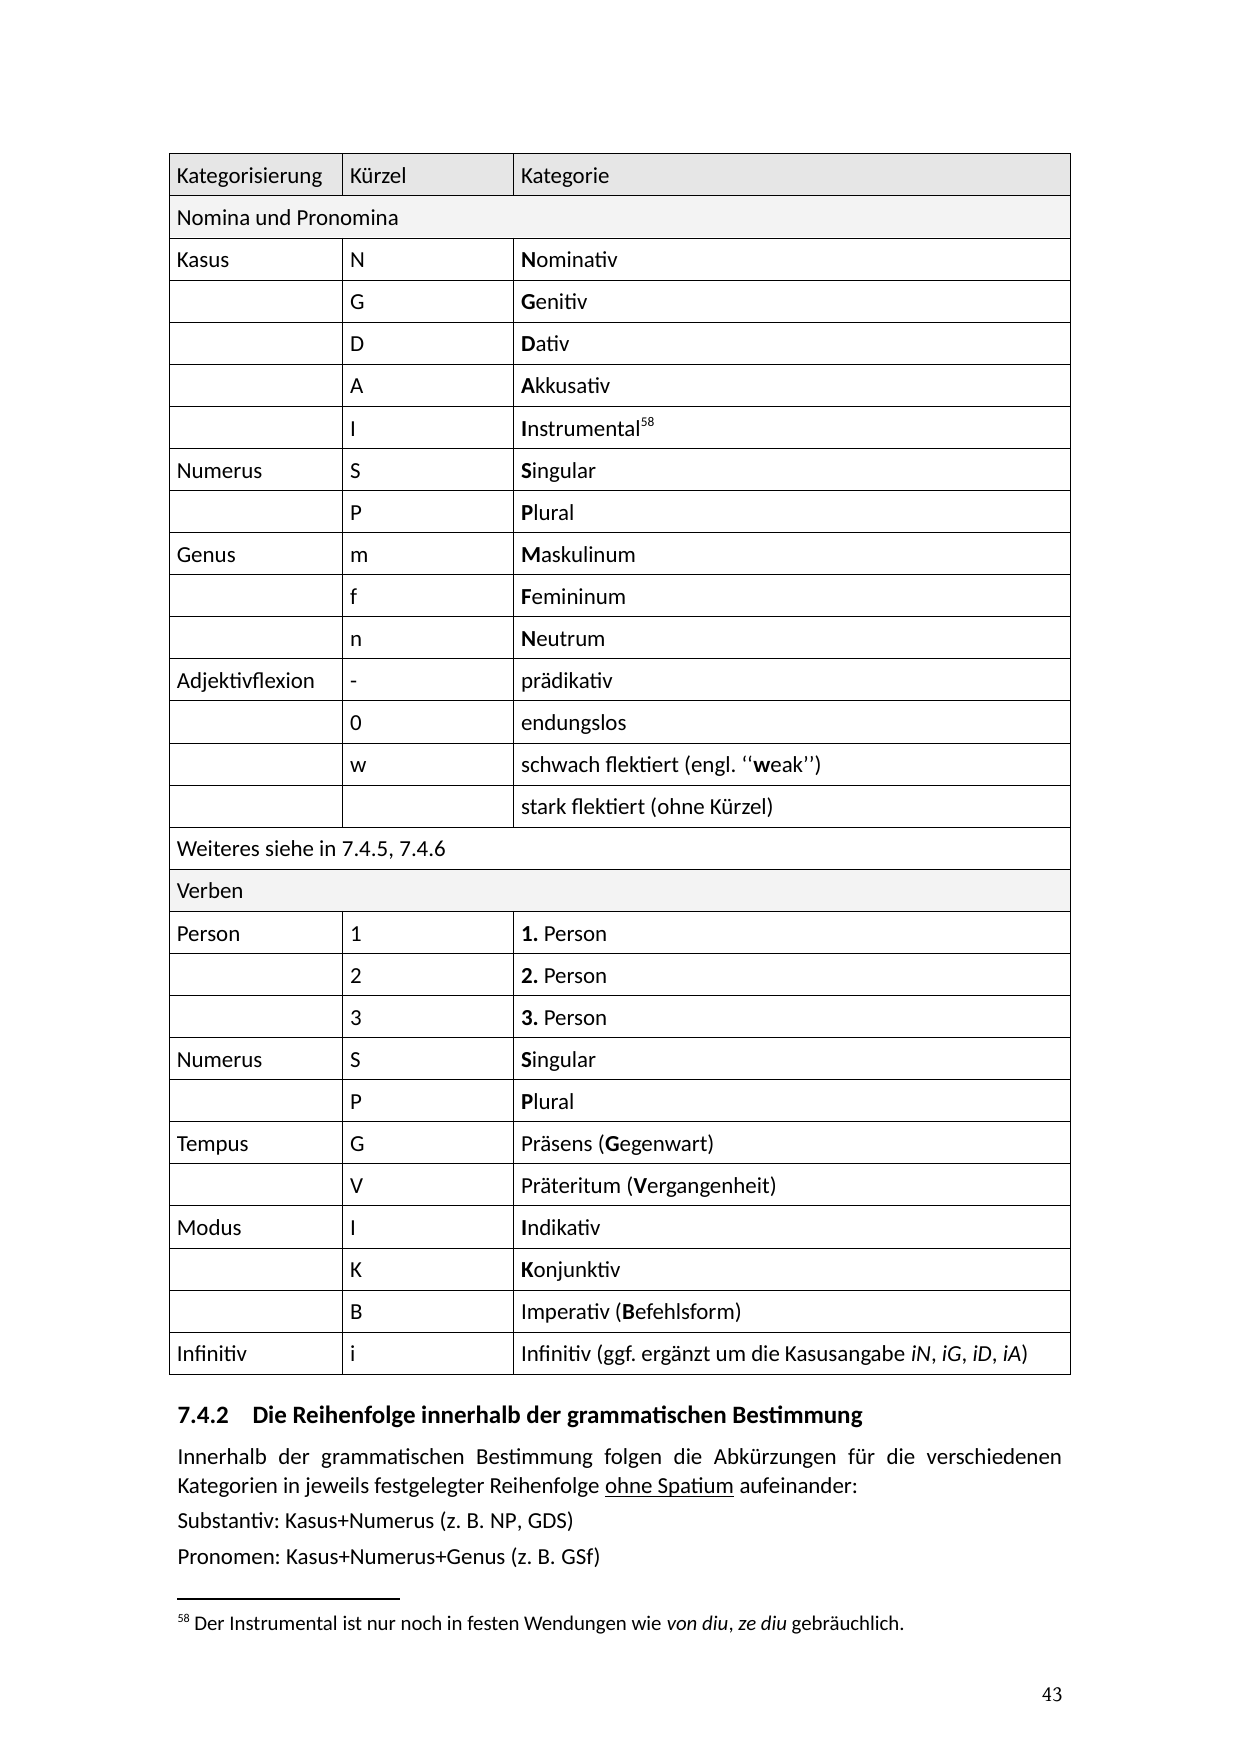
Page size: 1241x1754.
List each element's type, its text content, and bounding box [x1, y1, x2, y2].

table_cell i [343, 1333, 513, 1374]
table_cell Verben [170, 870, 1070, 911]
table_cell Numerus [170, 1038, 342, 1079]
table_cell endungslos [514, 701, 1070, 742]
table_cell 0 [343, 701, 513, 742]
table_cell B [343, 1291, 513, 1332]
table_cell Genitiv [514, 281, 1070, 322]
table_cell K [343, 1249, 513, 1289]
table_cell Imperativ (Befehlsform) [514, 1291, 1070, 1332]
table_cell f [343, 575, 513, 616]
table_cell Person [170, 912, 342, 953]
table_cell Adjektivflexion [170, 659, 342, 700]
table_cell [170, 744, 342, 784]
table_cell m [343, 533, 513, 574]
table_cell 1. Person [514, 912, 1070, 953]
table_header Kategorisierung [170, 154, 342, 195]
table_cell - [343, 659, 513, 700]
table_cell I [343, 407, 513, 448]
table_header Kategorie [514, 154, 1070, 195]
table_cell 1 [343, 912, 513, 953]
table_cell Infinitiv (ggf. ergänzt um die Kasusangabe iN, iG, iD, iA) [514, 1333, 1070, 1374]
table_cell [170, 996, 342, 1037]
table_cell schwach flektiert (engl. ‘‘weak’’) [514, 744, 1070, 784]
table_cell Singular [514, 1038, 1070, 1079]
table_cell w [343, 744, 513, 784]
table_cell stark flektiert (ohne Kürzel) [514, 786, 1070, 827]
table_cell I [343, 1206, 513, 1247]
text Pronomen: Kasus+Numerus+Genus (z. B. GSf) [177, 1541, 1063, 1570]
text Substantiv: Kasus+Numerus (z. B. NP, GDS) [177, 1506, 1063, 1535]
table_cell [170, 701, 342, 742]
table_cell [170, 954, 342, 995]
subtitle Die Reihenfolge innerhalb der grammatischen Bestimmung [177, 1400, 1063, 1429]
table_cell 2. Person [514, 954, 1070, 995]
table_cell Instrumental [514, 407, 1070, 448]
table_cell Konjunktiv [514, 1249, 1070, 1289]
table_cell Tempus [170, 1122, 342, 1163]
table_cell Maskulinum [514, 533, 1070, 574]
table_cell 3 [343, 996, 513, 1037]
table_cell D [343, 323, 513, 364]
table_cell Genus [170, 533, 342, 574]
table_cell Singular [514, 449, 1070, 490]
table_cell [170, 323, 342, 364]
table_cell [170, 407, 342, 448]
table_cell [170, 491, 342, 532]
table_cell Plural [514, 1080, 1070, 1121]
table_cell Neutrum [514, 617, 1070, 658]
table_cell Plural [514, 491, 1070, 532]
table_header Kürzel [343, 154, 513, 195]
table_cell Dativ [514, 323, 1070, 364]
table_cell Nomina und Pronomina [170, 196, 1070, 237]
table_cell [170, 1080, 342, 1121]
table_cell V [343, 1164, 513, 1205]
table_cell Femininum [514, 575, 1070, 616]
table_cell Akkusativ [514, 365, 1070, 406]
table_cell A [343, 365, 513, 406]
table_cell Kasus [170, 239, 342, 279]
table_cell Numerus [170, 449, 342, 490]
table_cell [170, 575, 342, 616]
table_cell prädikativ [514, 659, 1070, 700]
table_cell Präsens (Gegenwart) [514, 1122, 1070, 1163]
table_cell Infinitiv [170, 1333, 342, 1374]
table_cell P [343, 491, 513, 532]
table_cell Indikativ [514, 1206, 1070, 1247]
table_cell [170, 365, 342, 406]
table_cell 2 [343, 954, 513, 995]
table_cell Präteritum (Vergangenheit) [514, 1164, 1070, 1205]
table_cell n [343, 617, 513, 658]
table_cell [343, 786, 513, 827]
table_cell [170, 1249, 342, 1289]
table_cell [170, 786, 342, 827]
table_cell 3. Person [514, 996, 1070, 1037]
table_cell G [343, 1122, 513, 1163]
table_cell S [343, 449, 513, 490]
text Innerhalb der grammatischen Bestimmung folgen die Abkürzungen für die verschiedenen Kategorien in jeweils festgelegter Reihenfolge ohne Spatium aufeinander: [177, 1441, 1063, 1500]
table_cell [170, 1164, 342, 1205]
table_cell [170, 617, 342, 658]
table_cell [170, 281, 342, 322]
table_cell N [343, 239, 513, 279]
table_cell P [343, 1080, 513, 1121]
table_cell S [343, 1038, 513, 1079]
table_cell Modus [170, 1206, 342, 1247]
table_cell Nominativ [514, 239, 1070, 279]
table_cell Weiteres siehe in 7.4.5, 7.4.6 [170, 828, 1070, 869]
table_cell G [343, 281, 513, 322]
table_cell [170, 1291, 342, 1332]
